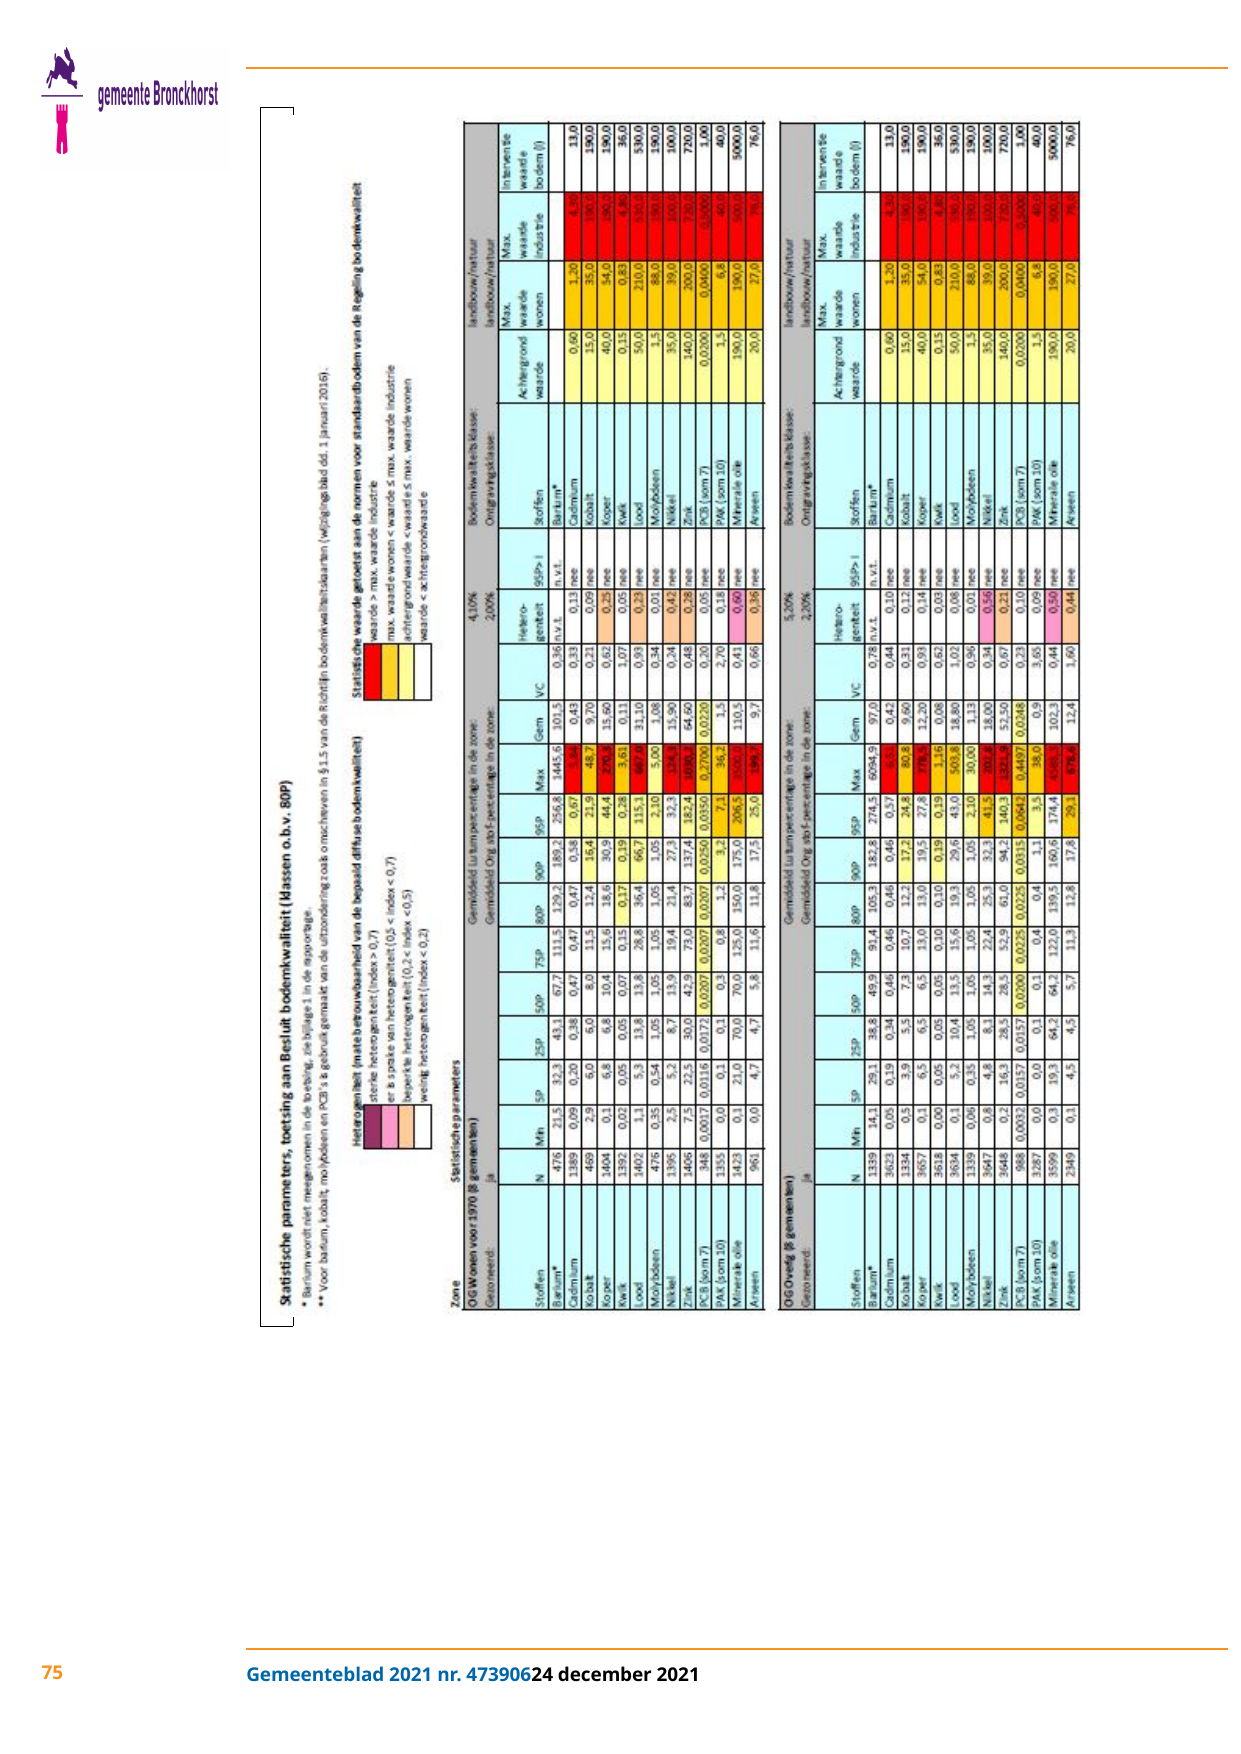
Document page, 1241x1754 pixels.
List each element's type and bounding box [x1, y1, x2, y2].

picture [41, 47, 231, 172]
picture [268, 115, 1088, 1317]
